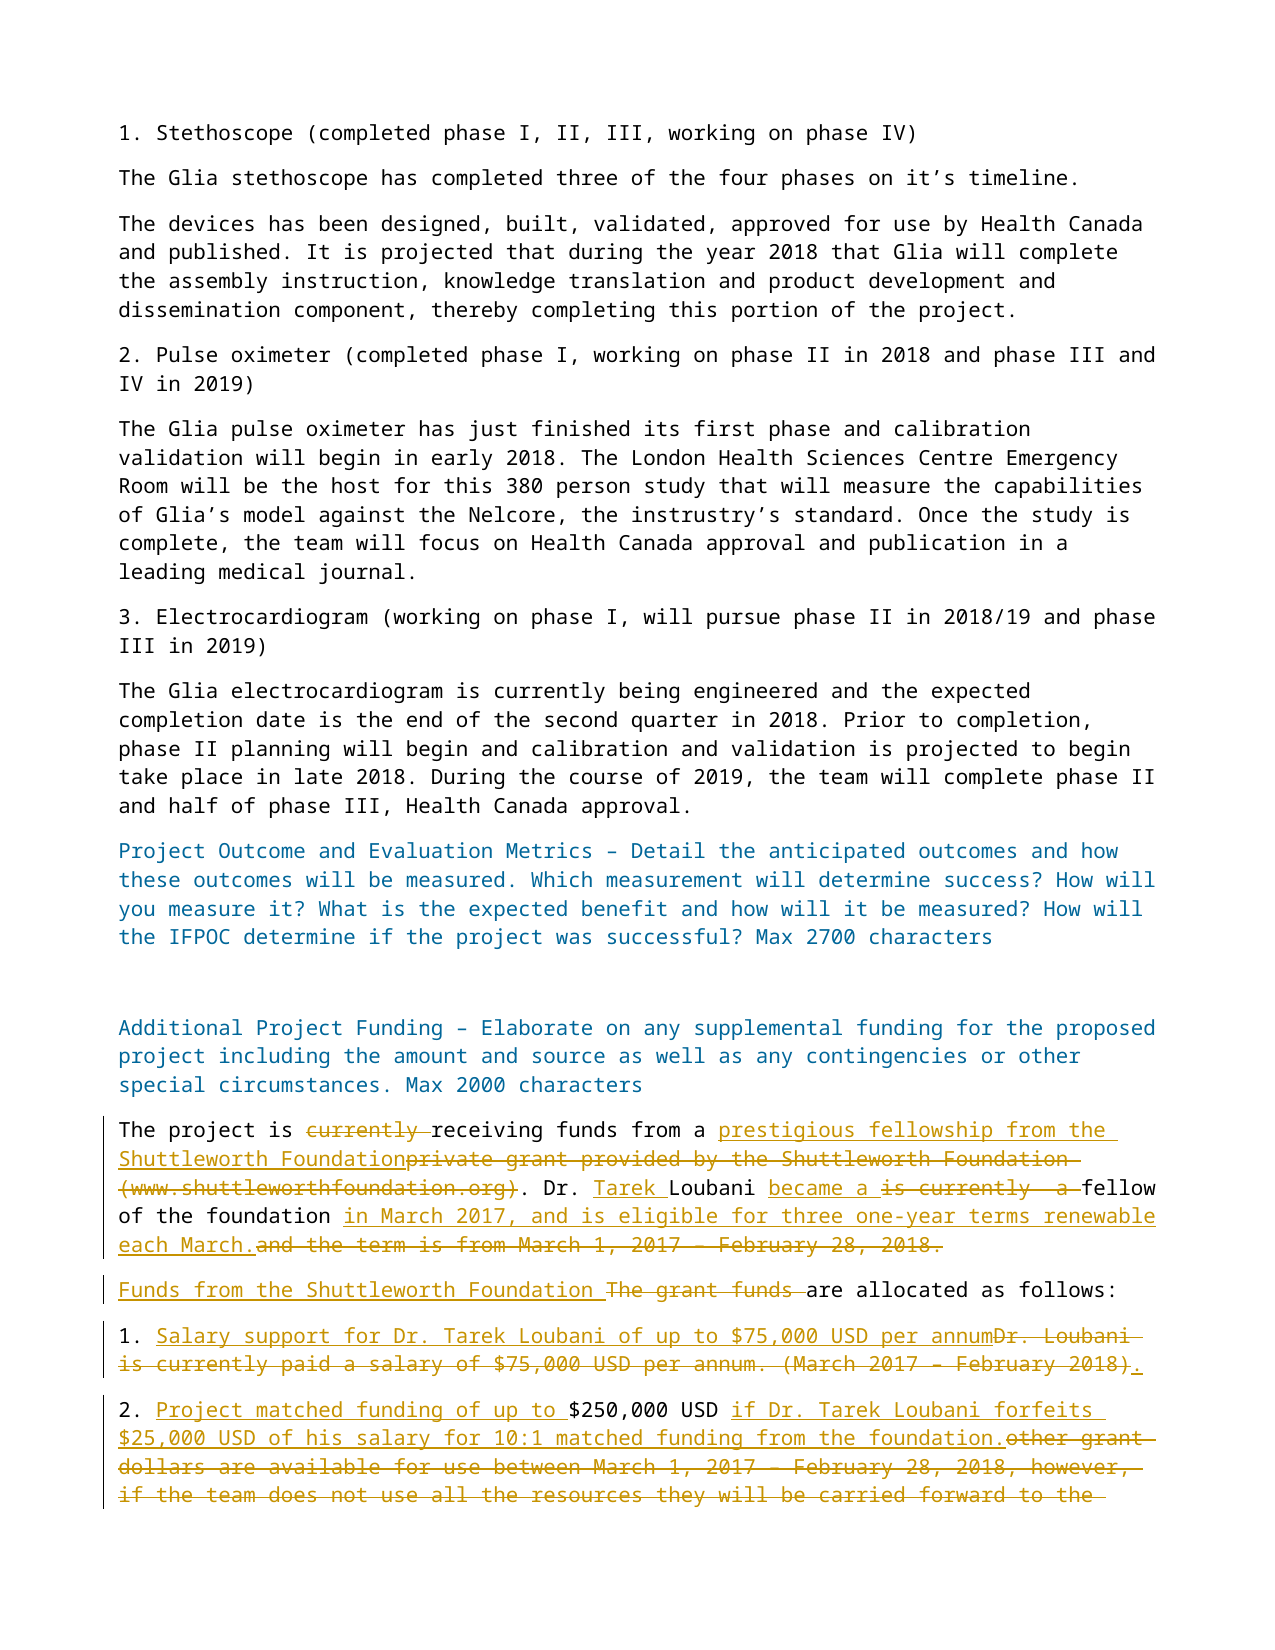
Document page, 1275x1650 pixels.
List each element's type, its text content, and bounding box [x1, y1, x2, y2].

text 1. Stethoscope (completed phase I, II, III, working on phase IV) [118, 118, 1157, 147]
text 2. Pulse oximeter (completed phase I, working on phase II in 2018 and phase III and IV in 2019) [118, 340, 1157, 397]
text Additional Project Funding – Elaborate on any supplemental funding for the proposed project including the amount and source as well as any contingencies or other special circumstances. Max 2000 characters [118, 1013, 1157, 1099]
text Project Outcome and Evaluation Metrics – Detail the anticipated outcomes and how these outcomes will be measured. Which measurement will determine success? How will you measure it? What is the expected benefit and how will it be measured? How will the IFPOC determine if the project was successful? Max 2700 characters [118, 836, 1157, 951]
text Funds from the Shuttleworth Foundation are allocated as follows: [118, 1275, 1157, 1304]
text The Glia electrocardiogram is currently being engineered and the expected completion date is the end of the second quarter in 2018. Prior to completion, phase II planning will begin and calibration and validation is projected to begin take place in late 2018. During the course of 2019, the team will complete phase II and half of phase III, Health Canada approval. [118, 676, 1157, 819]
text The project is receiving funds from a prestigious fellowship from the Shuttleworth Foundation. Dr. Tarek Loubani became a fellow of the foundation in March 2017, and is eligible for three one-year terms renewable each March. [118, 1116, 1157, 1258]
text The devices has been designed, built, validated, approved for use by Health Canada and published. It is projected that during the year 2018 that Glia will complete the assembly instruction, knowledge translation and product development and dissemination component, thereby completing this portion of the project. [118, 209, 1157, 323]
text 3. Electrocardiogram (working on phase I, will pursue phase II in 2018/19 and phase III in 2019) [118, 602, 1157, 659]
text The Glia pulse oximeter has just finished its first phase and calibration validation will begin in early 2018. The London Health Sciences Centre Emergency Room will be the host for this 380 person study that will measure the capabilities of Glia’s model against the Nelcore, the instrustry’s standard. Once the study is complete, the team will focus on Health Canada approval and publication in a leading medical journal. [118, 414, 1157, 586]
text 1. Salary support for Dr. Tarek Loubani of up to $75,000 USD per annum. [118, 1321, 1157, 1378]
text The Glia stethoscope has completed three of the four phases on it’s timeline. [118, 163, 1157, 192]
text 2. Project matched funding of up to $250,000 USD if Dr. Tarek Loubani forfeits $25,000 USD of his salary for 10:1 matched funding from the foundation. These funds do not have a fixed expiry date. [118, 1395, 1157, 1509]
